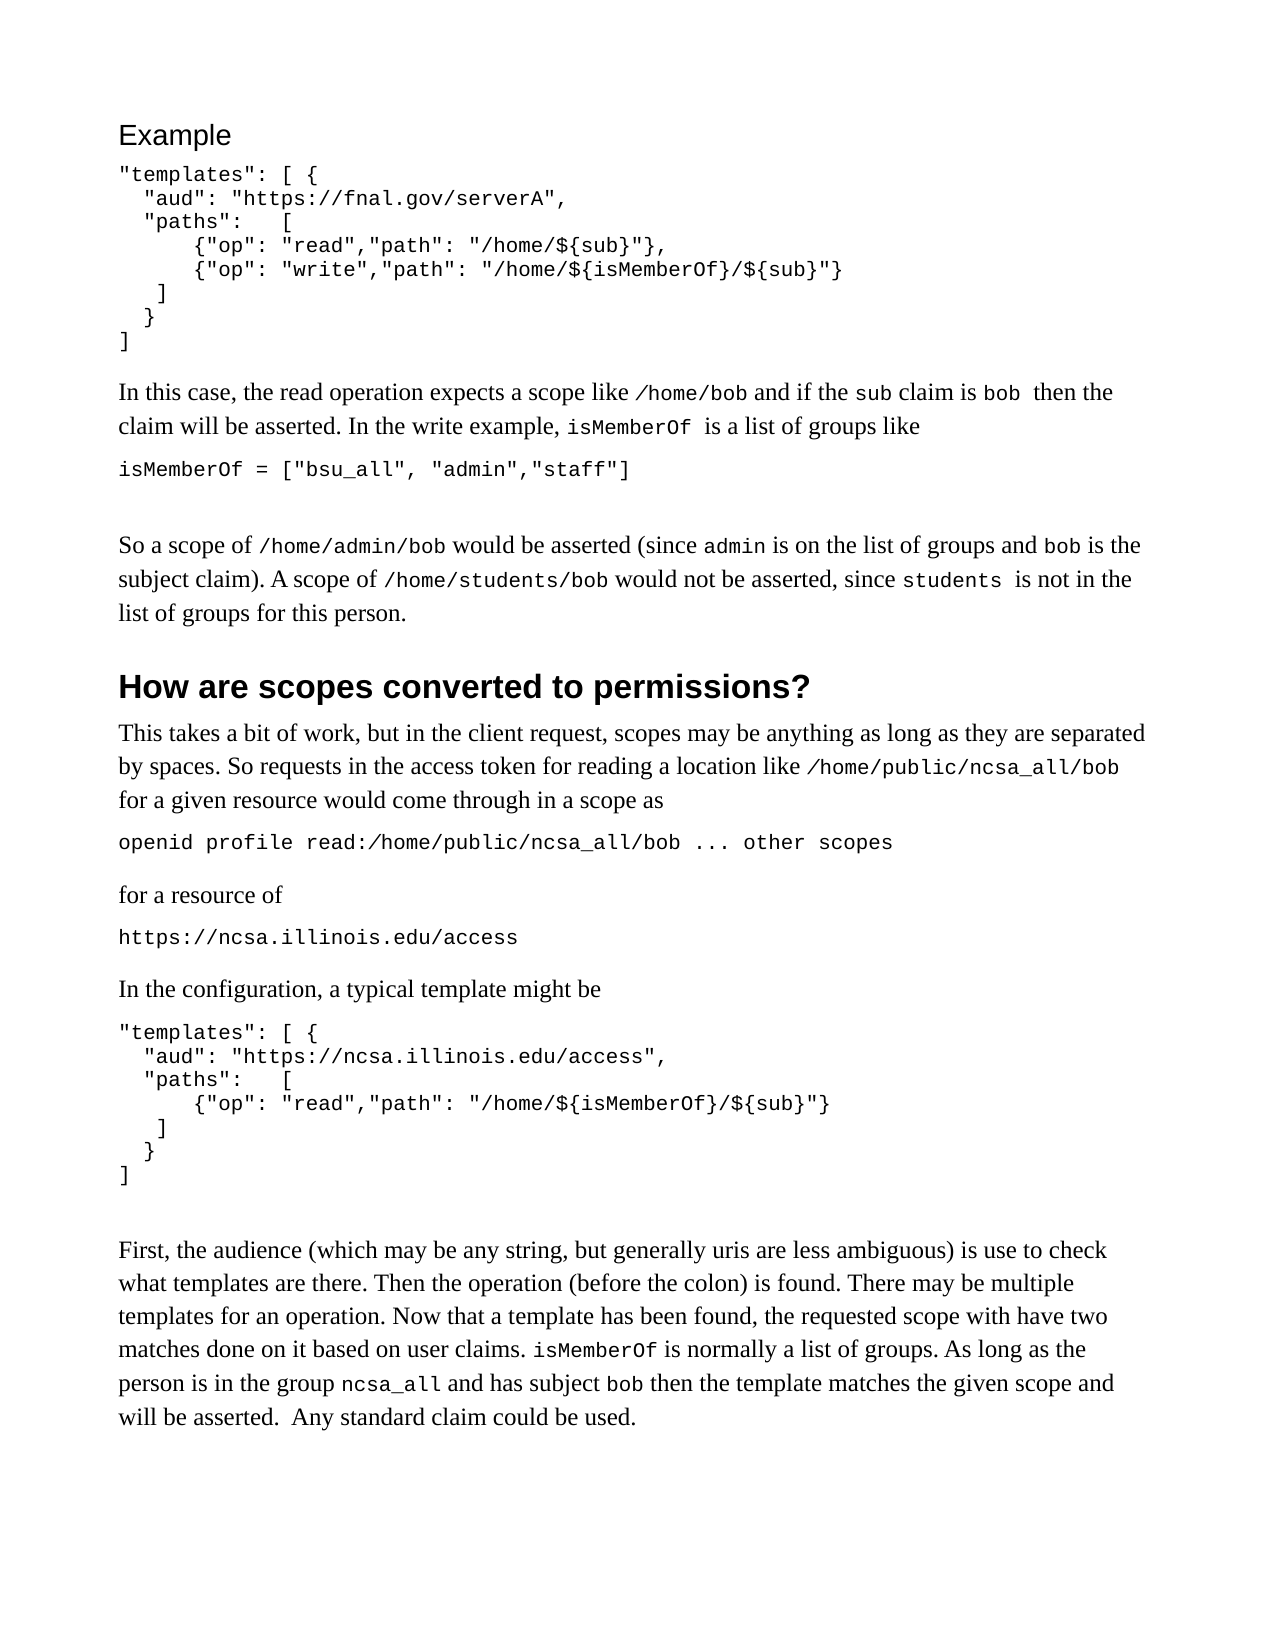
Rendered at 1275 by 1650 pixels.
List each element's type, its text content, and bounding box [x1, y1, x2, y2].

text {"op": "read","path": "/home/${sub}"}, [118, 235, 1157, 259]
text "paths": [ [118, 1069, 1157, 1093]
text ] [118, 1164, 1157, 1188]
text This takes a bit of work, but in the client request, scopes may be anything as long as they are separated by spaces. So requests in the access token for reading a location like /home/public/ncsa_all/bob for a given resource would come through in a scope as [118, 718, 1157, 813]
text ] [118, 330, 1157, 353]
text "aud": "https://fnal.gov/serverA", [118, 188, 1157, 211]
text for a resource of [118, 880, 1157, 908]
text isMemberOf = ["bsu_all", "admin","staff"] [118, 459, 1157, 483]
text In the configuration, a typical template might be [118, 974, 1157, 1003]
text } [118, 306, 1157, 330]
subtitle Example [118, 118, 1157, 152]
text https://ncsa.illinois.edu/access [118, 927, 1157, 951]
text {"op": "write","path": "/home/${isMemberOf}/${sub}"} [118, 259, 1157, 282]
text First, the audience (which may be any string, but generally uris are less ambiguous) is use to check what templates are there. Then the operation (before the colon) is found. There may be multiple templates for an operation. Now that a template has been found, the requested scope with have two matches done on it based on user claims. isMemberOf is normally a list of groups. As long as the person is in the group ncsa_all and has subject bob then the template matches the given scope and will be asserted. Any standard claim could be used. [118, 1235, 1157, 1431]
text ] [118, 282, 1157, 306]
text ] [118, 1117, 1157, 1140]
subtitle How are scopes converted to permissions? [118, 667, 1157, 705]
text "templates": [ { [118, 164, 1157, 188]
text } [118, 1140, 1157, 1164]
text openid profile read:/home/public/ncsa_all/bob ... other scopes [118, 832, 1157, 880]
text In this case, the read operation expects a scope like /home/bob and if the sub claim is bob then the claim will be asserted. In the write example, isMemberOf is a list of groups like [118, 377, 1157, 440]
text {"op": "read","path": "/home/${isMemberOf}/${sub}"} [118, 1093, 1157, 1117]
text "templates": [ { [118, 1022, 1157, 1046]
text "aud": "https://ncsa.illinois.edu/access", [118, 1046, 1157, 1069]
text "paths": [ [118, 211, 1157, 235]
text So a scope of /home/admin/bob would be asserted (since admin is on the list of groups and bob is the subject claim). A scope of /home/students/bob would not be asserted, since students is not in the list of groups for this person. [118, 531, 1157, 627]
